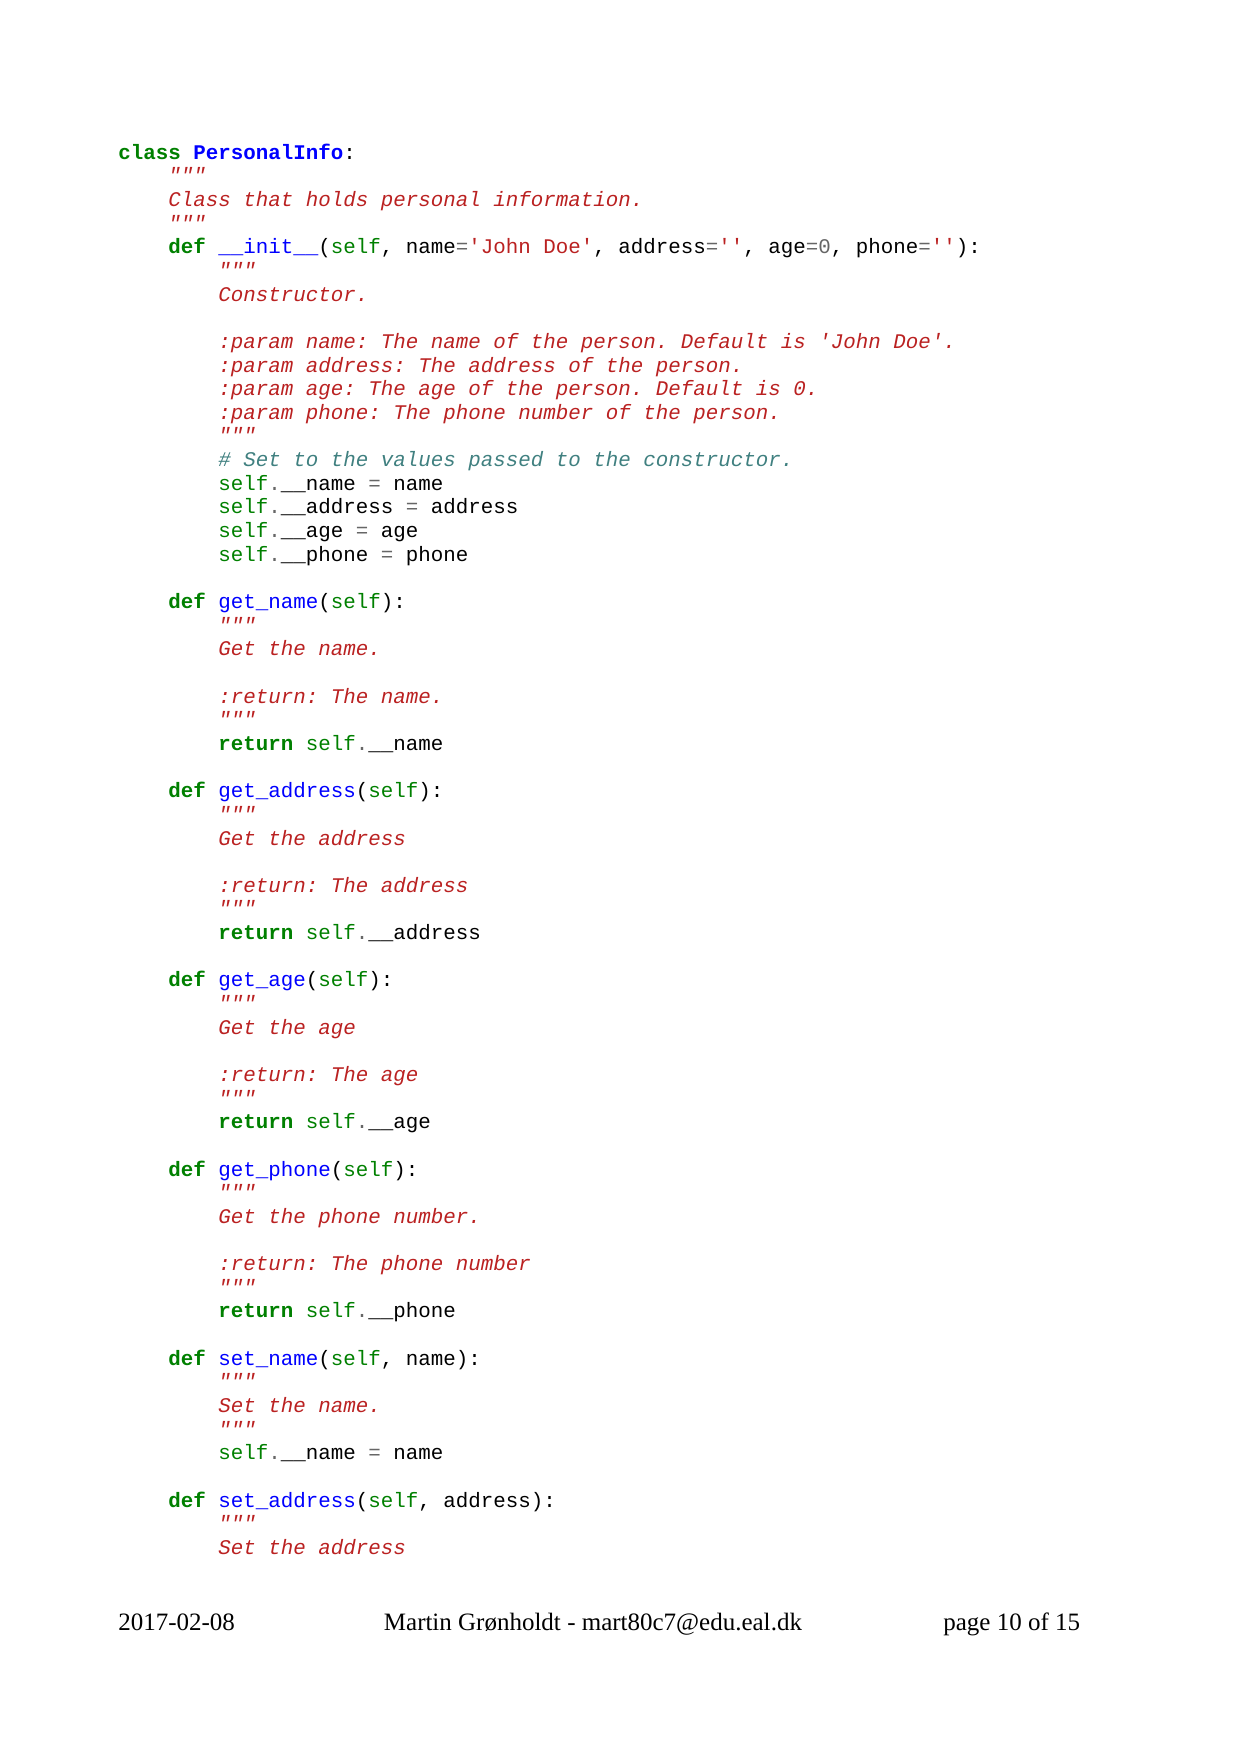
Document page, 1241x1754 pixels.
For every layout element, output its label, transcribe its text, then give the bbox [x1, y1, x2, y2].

text Class that holds personal information. [118, 189, 1122, 213]
text self.__phone = phone [118, 544, 1122, 567]
text """ [118, 260, 1122, 284]
text def get_phone(self): [118, 1158, 1122, 1182]
text """ [118, 615, 1122, 638]
text """ [118, 165, 1122, 189]
text self.__address = address [118, 496, 1122, 520]
text self.__age = age [118, 520, 1122, 544]
text """ [118, 804, 1122, 827]
text # Set to the values passed to the constructor. [118, 449, 1122, 473]
text def set_name(self, name): [118, 1348, 1122, 1371]
text return self.__age [118, 1111, 1122, 1135]
text """ [118, 1182, 1122, 1206]
text """ [118, 1419, 1122, 1442]
text return self.__address [118, 922, 1122, 946]
text Set the address [118, 1537, 1122, 1561]
text """ [118, 1277, 1122, 1300]
text def get_address(self): [118, 780, 1122, 804]
text :param phone: The phone number of the person. [118, 402, 1122, 426]
text :param age: The age of the person. Default is 0. [118, 378, 1122, 402]
text Get the name. [118, 638, 1122, 662]
text """ [118, 993, 1122, 1017]
text Get the phone number. [118, 1206, 1122, 1229]
text Constructor. [118, 284, 1122, 307]
text """ [118, 1513, 1122, 1537]
text Get the address [118, 827, 1122, 851]
text """ [118, 898, 1122, 922]
text def get_name(self): [118, 591, 1122, 615]
text """ [118, 709, 1122, 733]
text :return: The phone number [118, 1253, 1122, 1277]
text :return: The age [118, 1064, 1122, 1088]
text self.__name = name [118, 473, 1122, 496]
text def get_age(self): [118, 969, 1122, 993]
text """ [118, 1371, 1122, 1395]
text Set the name. [118, 1395, 1122, 1419]
text :return: The name. [118, 686, 1122, 709]
text """ [118, 213, 1122, 236]
text return self.__phone [118, 1300, 1122, 1324]
text return self.__name [118, 733, 1122, 757]
text :param address: The address of the person. [118, 354, 1122, 378]
text def set_address(self, address): [118, 1489, 1122, 1513]
text class PersonalInfo: [118, 142, 1122, 165]
text :param name: The name of the person. Default is 'John Doe'. [118, 331, 1122, 354]
text """ [118, 1088, 1122, 1111]
text self.__name = name [118, 1442, 1122, 1466]
text Get the age [118, 1017, 1122, 1040]
text def __init__(self, name='John Doe', address='', age=0, phone=''): [118, 236, 1122, 260]
text """ [118, 426, 1122, 449]
text :return: The address [118, 875, 1122, 898]
